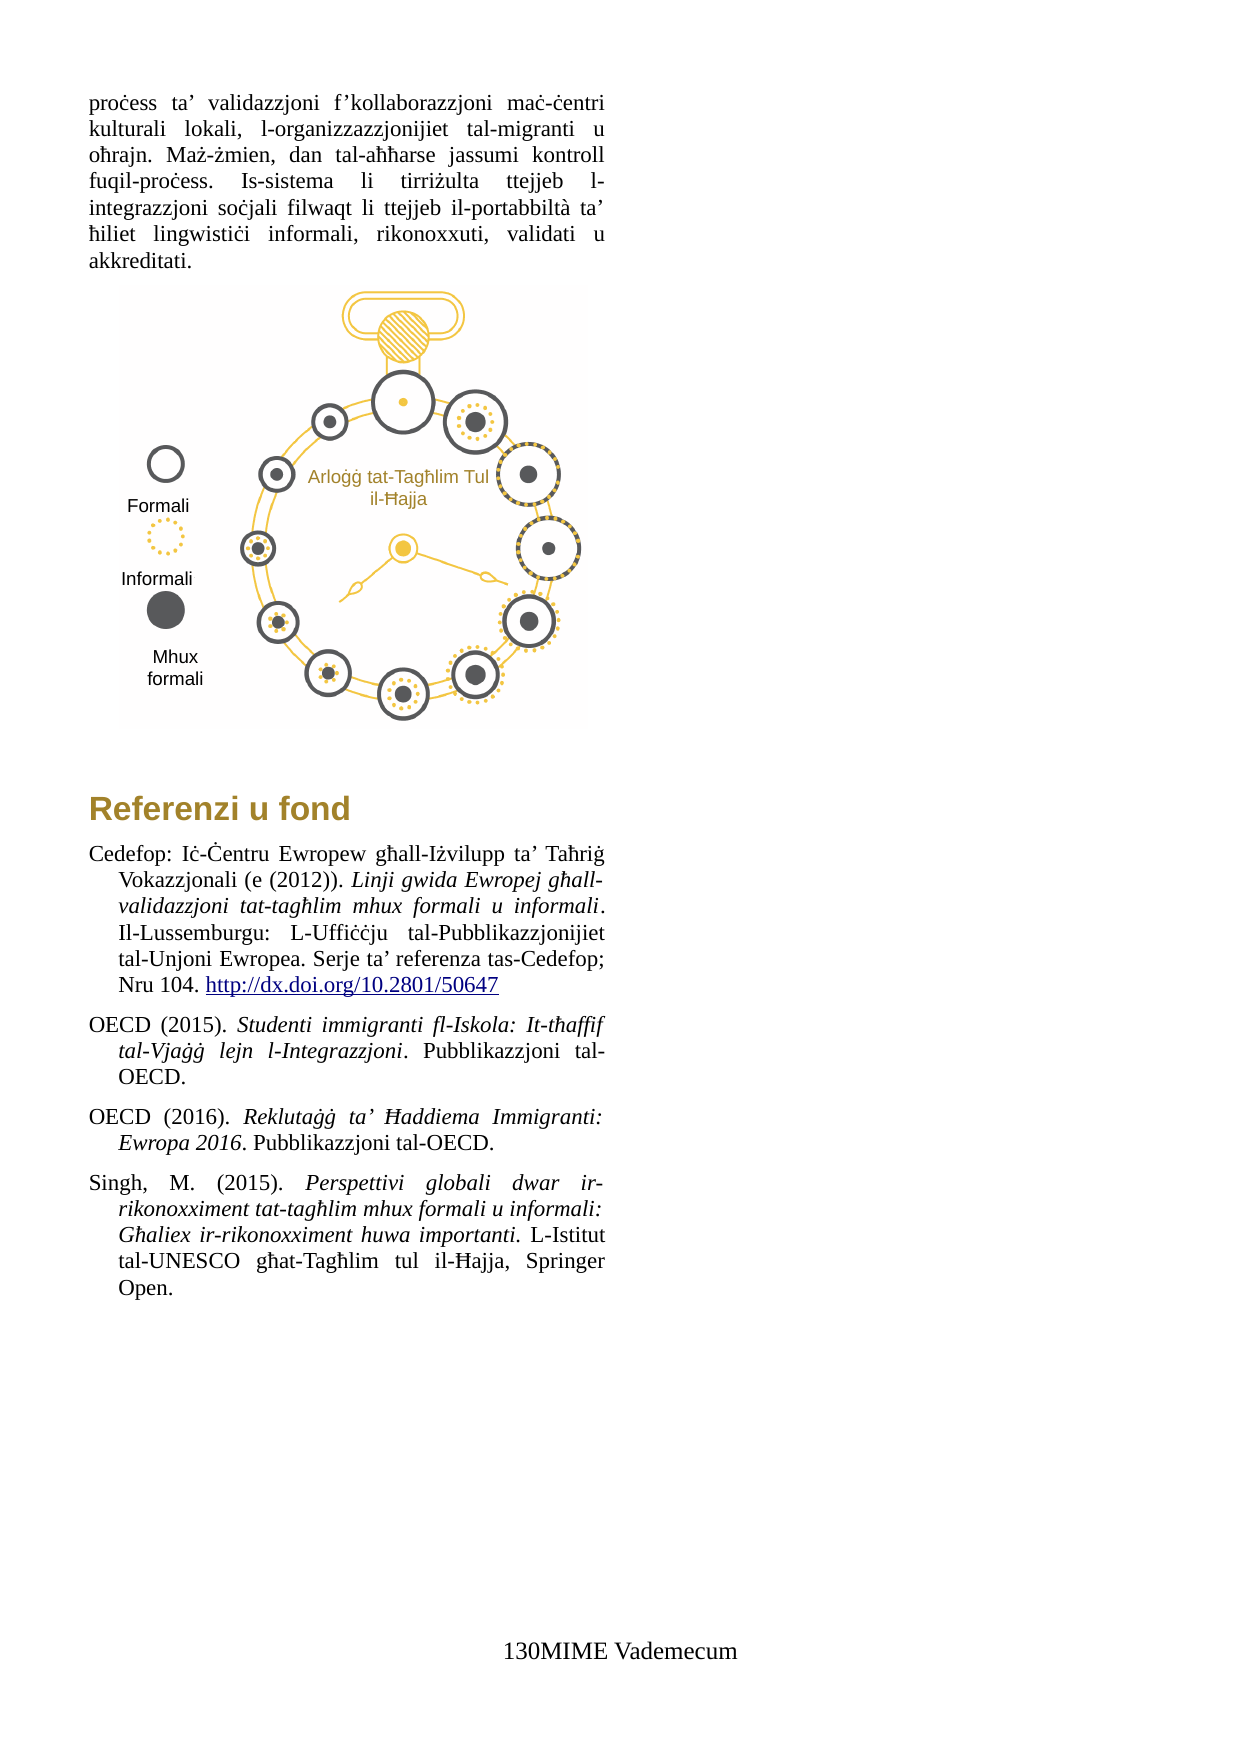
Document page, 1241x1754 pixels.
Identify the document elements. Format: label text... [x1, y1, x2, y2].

text Cedefop: Iċ-Ċentru Ewropew għall-Iżvilupp ta’ Taħriġ Vokazzjonali (e (2012)). Linji gwida Ewropej għall-validazzjoni tat-tagħlim mhux formali u informali. Il-Lussemburgu: L-Uffiċċju tal-Pubblikazzjonijiet tal-Unjoni Ewropea. Serje ta’ referenza tas-Cedefop; Nru 104. http://dx.doi.org/10.2801/50647 [88, 839, 605, 998]
text OECD (2016). Reklutaġġ ta’ Ħaddiema Immigranti: Ewropa 2016. Pubblikazzjoni tal-OECD. [88, 1103, 605, 1156]
text OECD (2015). Studenti immigranti fl-Iskola: It-tħaffif tal-Vjaġġ lejn l-Integrazzjoni. Pubblikazzjoni tal-OECD. [88, 1011, 605, 1090]
subtitle Referenzi u fond [88, 788, 605, 827]
picture [119, 285, 588, 729]
text proċess ta’ validazzjoni f’kollaborazzjoni maċ-ċentri kulturali lokali, l-organizzazzjonijiet tal-migranti u oħrajn. Maż-żmien, dan tal-aħħarse jassumi kontroll fuqil-proċess. Is-sistema li tirriżulta ttejjeb l-integrazzjoni soċjali filwaqt li ttejjeb il-portabbiltà ta’ ħiliet lingwistiċi informali, rikonoxxuti, validati u akkreditati. [88, 88, 605, 273]
text Singh, M. (2015). Perspettivi globali dwar ir-rikonoxximent tat-tagħlim mhux formali u informali: Għaliex ir-rikonoxximent huwa importanti. L-Istitut tal-UNESCO għat-Tagħlim tul il-Ħajja, Springer Open. [88, 1168, 605, 1300]
